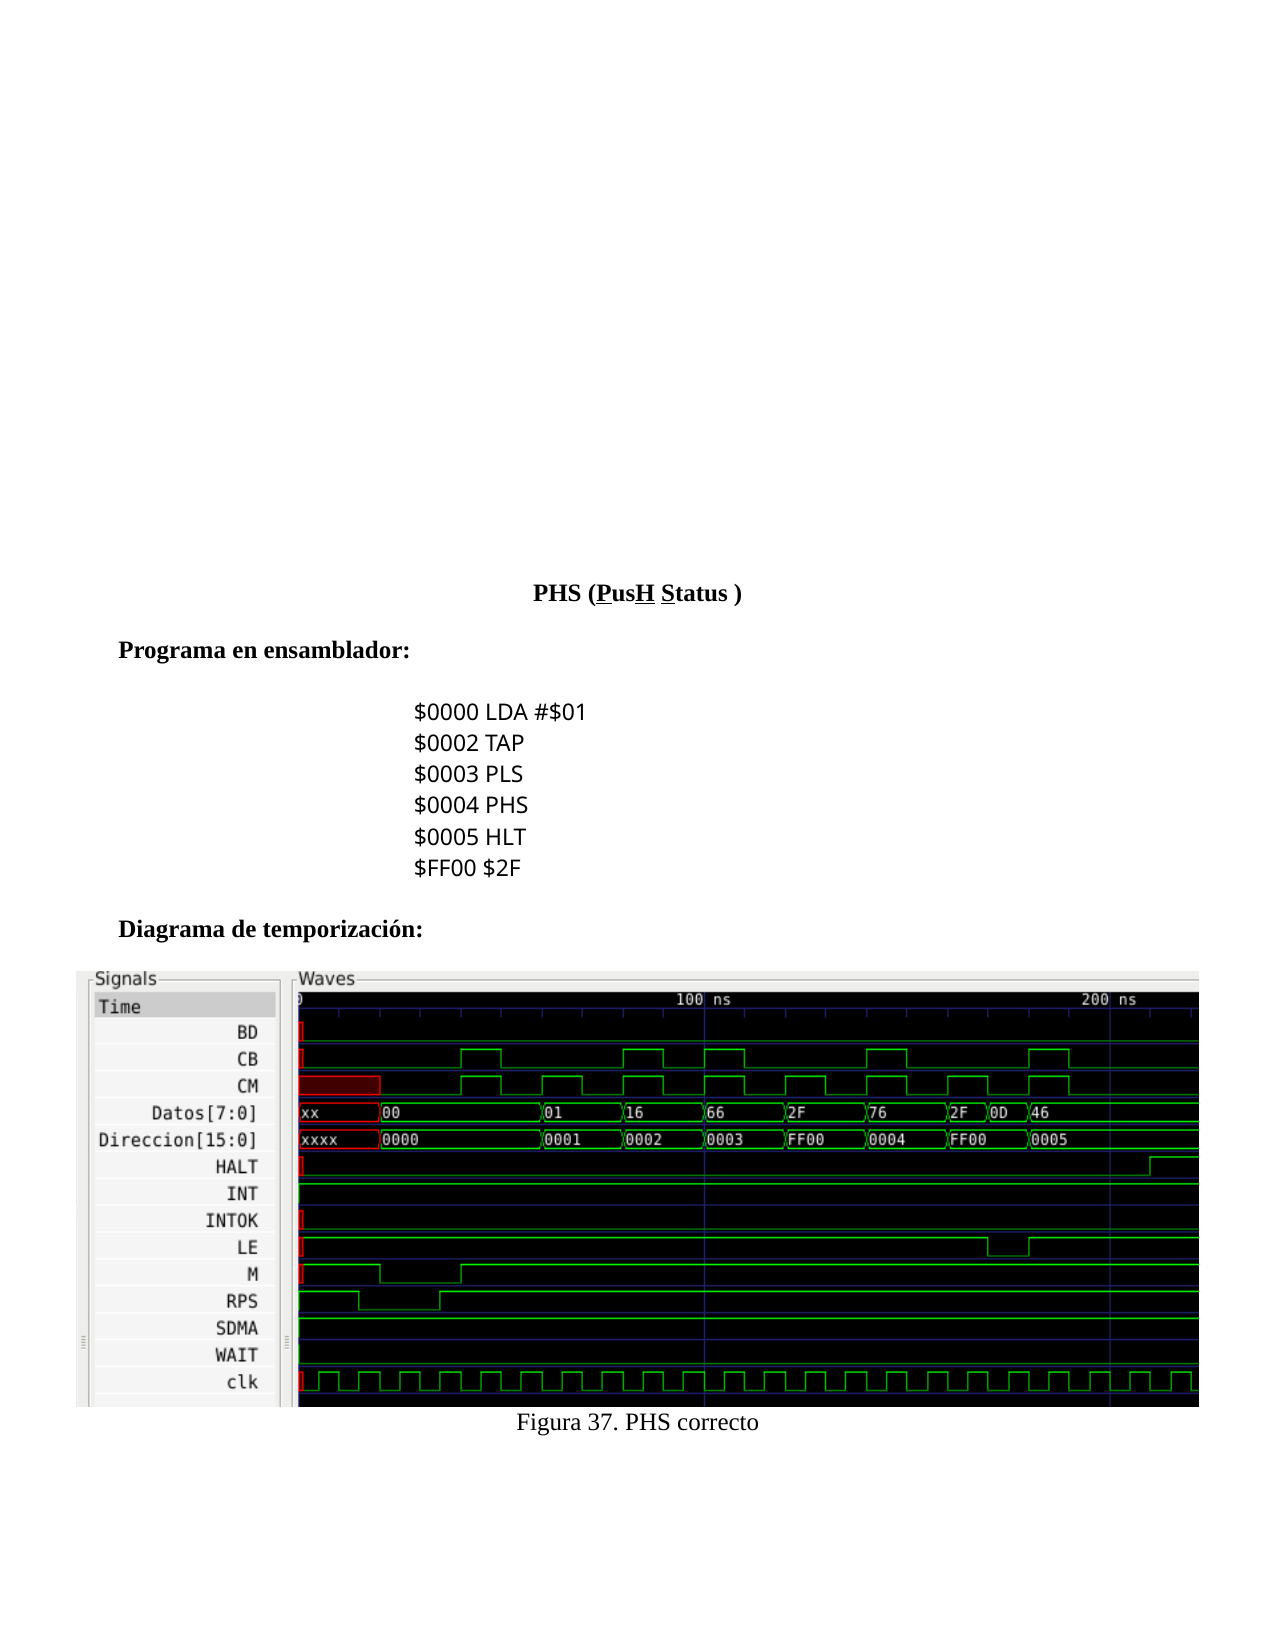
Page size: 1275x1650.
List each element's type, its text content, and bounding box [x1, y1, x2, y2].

text Diagrama de temporización: [118, 914, 1157, 943]
text Figura 37. PHS correcto [118, 1407, 1157, 1436]
text Programa en ensamblador: [118, 636, 1157, 664]
text PHS (PusH Status ) [118, 578, 1157, 607]
text $0000 LDA #$01 [118, 696, 1157, 727]
text $0005 HLT [118, 821, 1157, 852]
text $FF00 $2F [118, 852, 1157, 883]
picture [76, 971, 1199, 1407]
text $0003 PLS [118, 758, 1157, 789]
text $0004 PHS [118, 789, 1157, 821]
text $0002 TAP [118, 727, 1157, 758]
